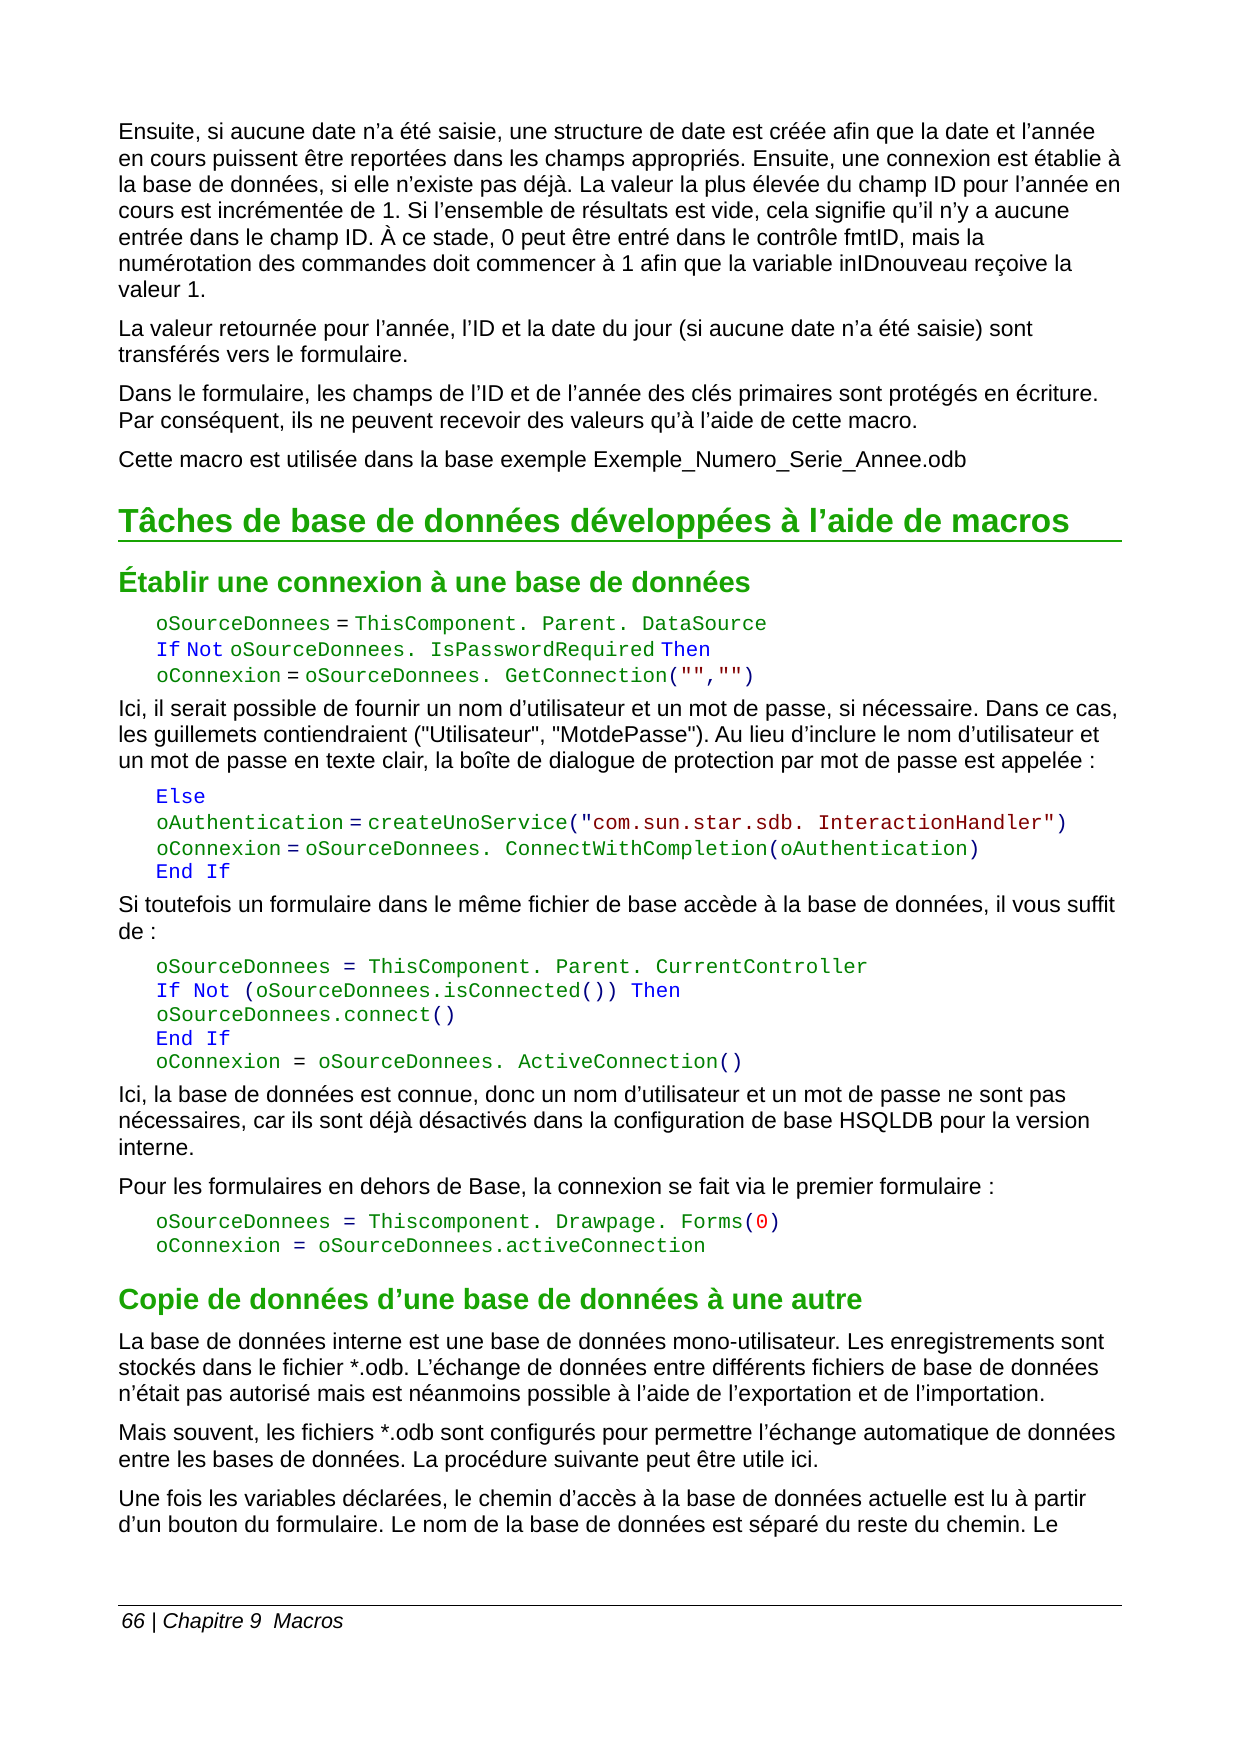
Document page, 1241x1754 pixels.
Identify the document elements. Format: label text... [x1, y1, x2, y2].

text oSourceDonnees = ThisComponent. Parent. DataSource [156, 611, 1122, 637]
text Pour les formulaires en dehors de Base, la connexion se fait via le premier formulaire : [118, 1173, 1122, 1199]
text oAuthentication = createUnoService("com.sun.star.sdb. InteractionHandler") [156, 810, 1122, 836]
text oConnexion = oSourceDonnees.activeConnection [156, 1235, 1122, 1259]
text Ici, la base de données est connue, donc un nom d’utilisateur et un mot de passe ne sont pas nécessaires, car ils sont déjà désactivés dans la configuration de base HSQLDB pour la version interne. [118, 1081, 1122, 1160]
text oConnexion = oSourceDonnees. GetConnection("","") [156, 662, 1122, 688]
text Mais souvent, les fichiers *.odb sont configurés pour permettre l’échange automatique de données entre les bases de données. La procédure suivante peut être utile ici. [118, 1419, 1122, 1472]
text Ici, il serait possible de fournir un nom d’utilisateur et un mot de passe, si nécessaire. Dans ce cas, les guillemets contiendraient ("Utilisateur", "MotdePasse"). Au lieu d’inclure le nom d’utilisateur et un mot de passe en texte clair, la boîte de dialogue de protection par mot de passe est appelée : [118, 694, 1122, 774]
text La base de données interne est une base de données mono-utilisateur. Les enregistrements sont stockés dans le fichier *.odb. L’échange de données entre différents fichiers de base de données n’était pas autorisé mais est néanmoins possible à l’aide de l’exportation et de l’importation. [118, 1328, 1122, 1407]
subtitle Copie de données d’une base de données à une autre [118, 1282, 1122, 1316]
text oSourceDonnees = Thiscomponent. Drawpage. Forms(0) [156, 1211, 1122, 1235]
text Si toutefois un formulaire dans le même fichier de base accède à la base de données, il vous suffit de : [118, 891, 1122, 944]
text End If [156, 861, 1122, 885]
text Dans le formulaire, les champs de l’ID et de l’année des clés primaires sont protégés en écriture. Par conséquent, ils ne peuvent recevoir des valeurs qu’à l’aide de cette macro. [118, 380, 1122, 433]
text Else [156, 786, 1122, 810]
text La valeur retournée pour l’année, l’ID et la date du jour (si aucune date n’a été saisie) sont transférés vers le formulaire. [118, 315, 1122, 368]
text oSourceDonnees.connect() [156, 1004, 1122, 1027]
text If Not oSourceDonnees. IsPasswordRequired Then [156, 637, 1122, 662]
text Cette macro est utilisée dans la base exemple Exemple_Numero_Serie_Annee.odb [118, 446, 1122, 472]
subtitle Établir une connexion à une base de données [118, 566, 1122, 599]
text oConnexion = oSourceDonnees. ConnectWithCompletion(oAuthentication) [156, 836, 1122, 861]
text oSourceDonnees = ThisComponent. Parent. CurrentController [156, 957, 1122, 980]
text End If [156, 1027, 1122, 1051]
subtitle Tâches de base de données développées à l’aide de macros [118, 501, 1122, 540]
text Une fois les variables déclarées, le chemin d’accès à la base de données actuelle est lu à partir d’un bouton du formulaire. Le nom de la base de données est séparé du reste du chemin. Le [118, 1484, 1122, 1537]
text Ensuite, si aucune date n’a été saisie, une structure de date est créée afin que la date et l’année en cours puissent être reportées dans les champs appropriés. Ensuite, une connexion est établie à la base de données, si elle n’existe pas déjà. La valeur la plus élevée du champ ID pour l’année en cours est incrémentée de 1. Si l’ensemble de résultats est vide, cela signifie qu’il n’y a aucune entrée dans le champ ID. À ce stade, 0 peut être entré dans le contrôle fmtID, mais la numérotation des commandes doit commencer à 1 afin que la variable inIDnouveau reçoive la valeur 1. [118, 118, 1122, 303]
text oConnexion = oSourceDonnees. ActiveConnection() [156, 1051, 1122, 1075]
text If Not (oSourceDonnees.isConnected()) Then [156, 980, 1122, 1004]
